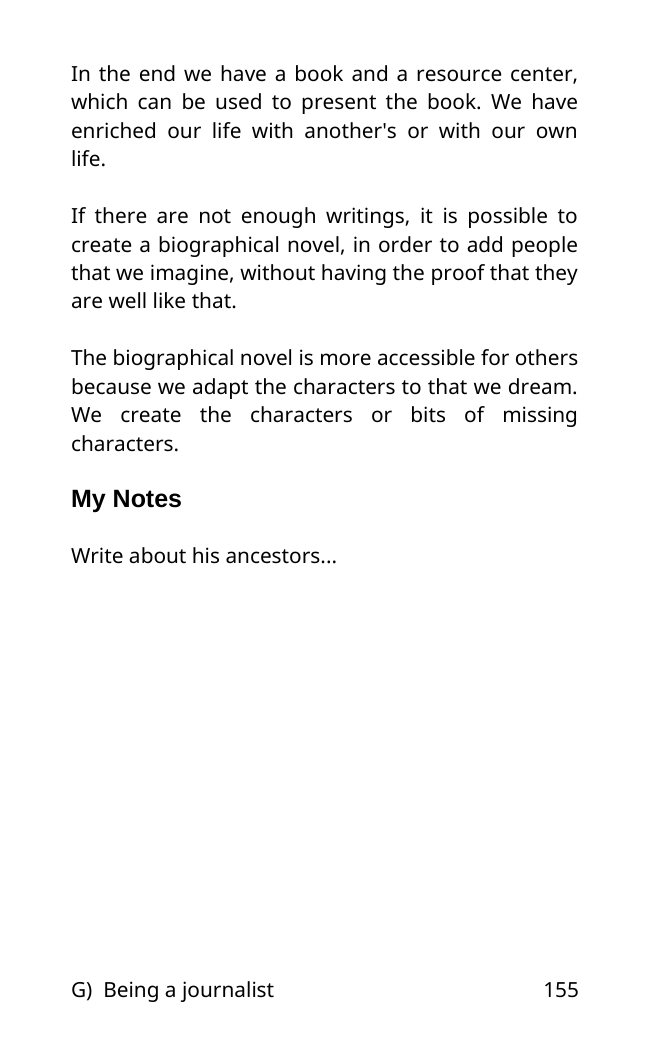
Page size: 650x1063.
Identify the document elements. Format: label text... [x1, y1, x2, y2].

text Write about his ancestors... [71, 513, 579, 570]
subtitle My Notes [71, 457, 579, 513]
text In the end we have a book and a resource center, which can be used to present the book. We have enriched our life with another's or with our own life. [71, 59, 579, 173]
text The biographical novel is more accessible for others because we adapt the characters to that we dream. We create the characters or bits of missing characters. [71, 315, 579, 457]
text If there are not enough writings, it is possible to create a biographical novel, in order to add people that we imagine, without having the proof that they are well like that. [71, 173, 579, 315]
